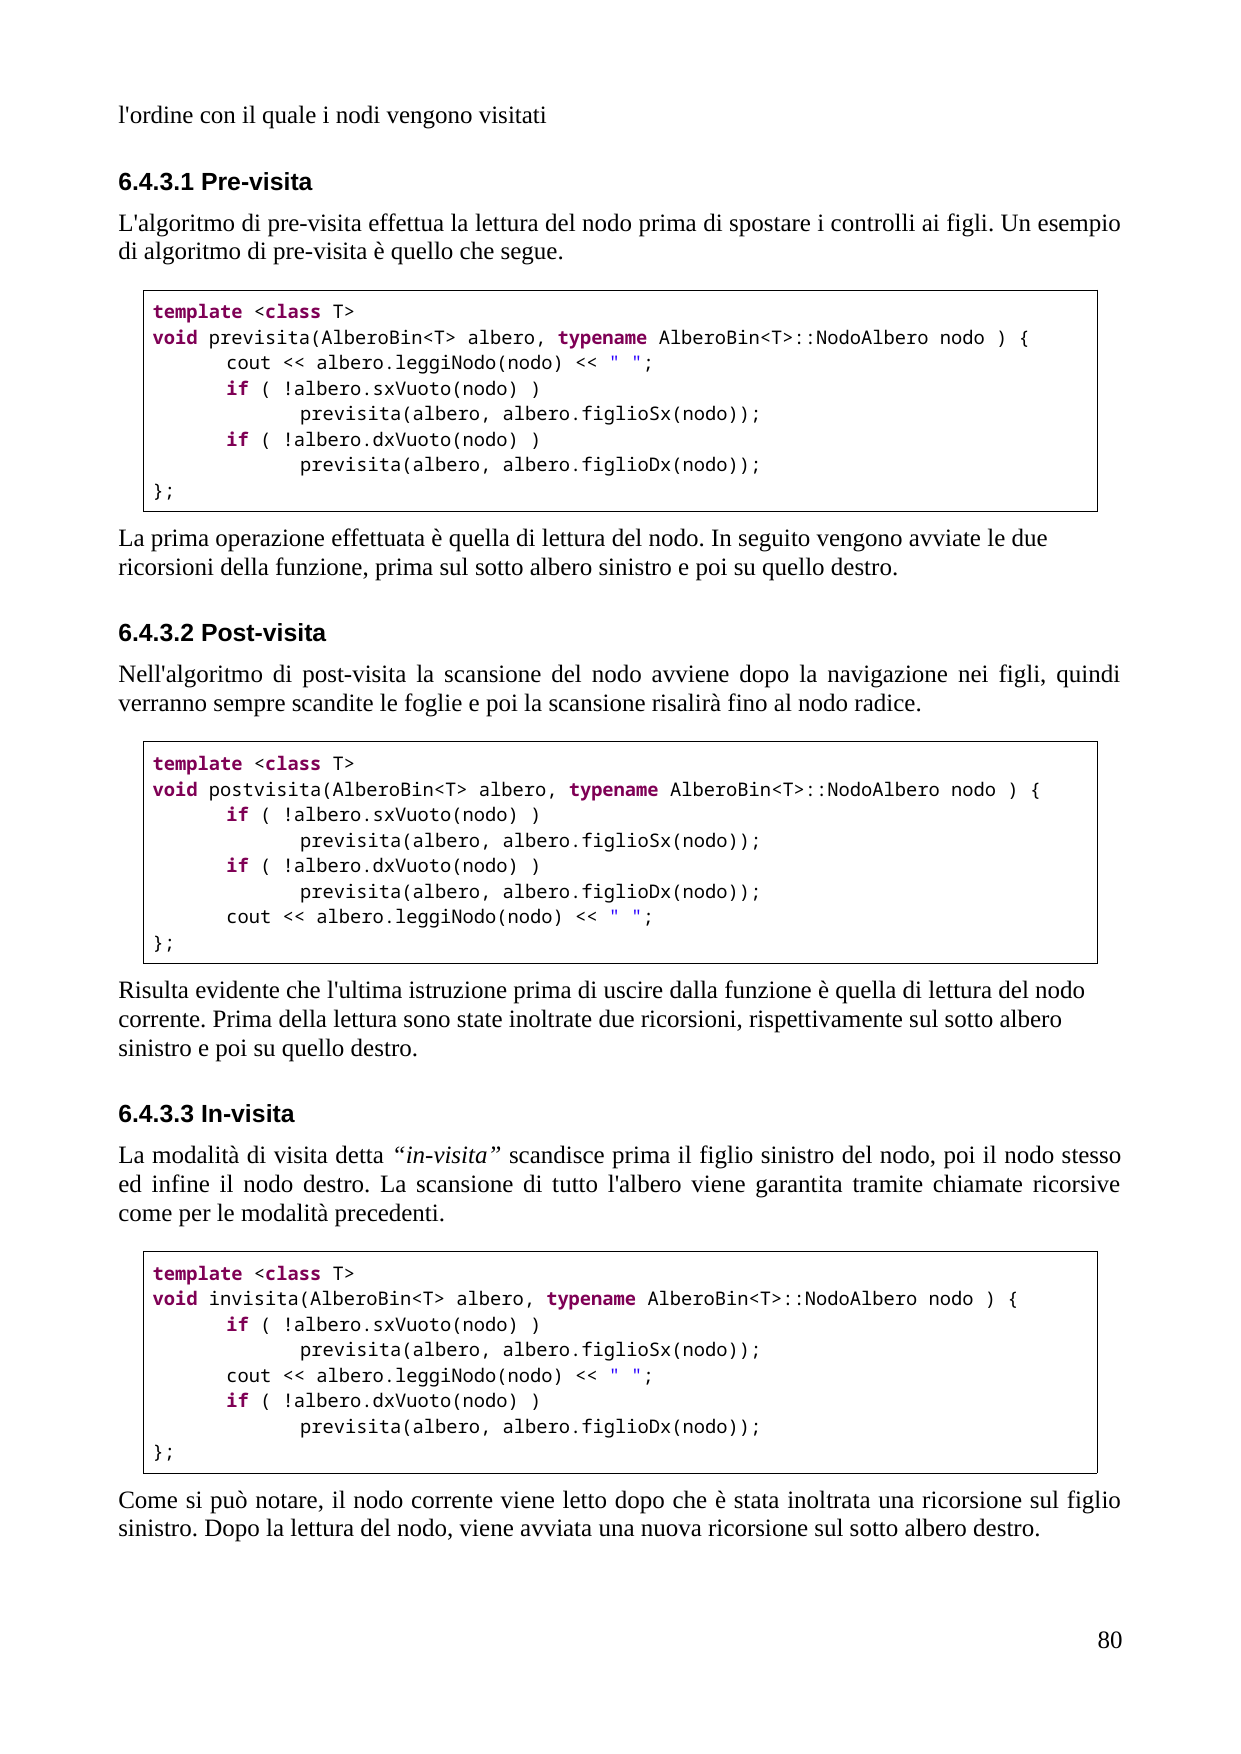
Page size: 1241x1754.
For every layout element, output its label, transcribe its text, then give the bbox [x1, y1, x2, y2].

text previsita(albero, albero.figlioSx(nodo)); [152, 1336, 1088, 1362]
text void previsita(AlberoBin<T> albero, typename AlberoBin<T>::NodoAlbero nodo ) { [152, 324, 1088, 349]
subtitle 6.4.3.2 Post-visita [118, 618, 1122, 647]
text template <class T> [152, 750, 1088, 776]
text void postvisita(AlberoBin<T> albero, typename AlberoBin<T>::NodoAlbero nodo ) { [152, 776, 1088, 801]
text template <class T> [152, 298, 1088, 324]
text if ( !albero.sxVuoto(nodo) ) [152, 801, 1088, 827]
text cout << albero.leggiNodo(nodo) << " "; [152, 1362, 1088, 1387]
text L'algoritmo di pre-visita effettua la lettura del nodo prima di spostare i controlli ai figli. Un esempio di algoritmo di pre-visita è quello che segue. [118, 208, 1122, 265]
text }; [152, 1438, 1088, 1464]
text if ( !albero.sxVuoto(nodo) ) [152, 1311, 1088, 1336]
subtitle 6.4.3.3 In-visita [118, 1099, 1122, 1128]
text cout << albero.leggiNodo(nodo) << " "; [152, 349, 1088, 375]
text if ( !albero.dxVuoto(nodo) ) [152, 426, 1088, 452]
text Nell'algoritmo di post-visita la scansione del nodo avviene dopo la navigazione nei figli, quindi verranno sempre scandite le foglie e poi la scansione risalirà fino al nodo radice. [118, 659, 1122, 717]
text La modalità di visita detta “in-visita” scandisce prima il figlio sinistro del nodo, poi il nodo stesso ed infine il nodo destro. La scansione di tutto l'albero viene garantita tramite chiamate ricorsive come per le modalità precedenti. [118, 1140, 1122, 1226]
text if ( !albero.dxVuoto(nodo) ) [152, 852, 1088, 878]
text previsita(albero, albero.figlioDx(nodo)); [152, 1413, 1088, 1438]
text if ( !albero.sxVuoto(nodo) ) [152, 375, 1088, 401]
text l'ordine con il quale i nodi vengono visitati [118, 100, 1122, 129]
text previsita(albero, albero.figlioDx(nodo)); [152, 452, 1088, 477]
text previsita(albero, albero.figlioDx(nodo)); [152, 878, 1088, 903]
text template <class T> [152, 1260, 1088, 1285]
subtitle 6.4.3.1 Pre-visita [118, 167, 1122, 195]
text cout << albero.leggiNodo(nodo) << " "; [152, 903, 1088, 929]
text Come si può notare, il nodo corrente viene letto dopo che è stata inoltrata una ricorsione sul figlio sinistro. Dopo la lettura del nodo, viene avviata una nuova ricorsione sul sotto albero destro. [118, 1239, 1122, 1542]
text }; [152, 929, 1088, 954]
text void invisita(AlberoBin<T> albero, typename AlberoBin<T>::NodoAlbero nodo ) { [152, 1285, 1088, 1311]
text previsita(albero, albero.figlioSx(nodo)); [152, 827, 1088, 852]
text }; [152, 477, 1088, 503]
text Risulta evidente che l'ultima istruzione prima di uscire dalla funzione è quella di lettura del nodo corrente. Prima della lettura sono state inoltrate due ricorsioni, rispettivamente sul sotto albero sinistro e poi su quello destro. [118, 729, 1122, 1062]
text if ( !albero.dxVuoto(nodo) ) [152, 1387, 1088, 1413]
text previsita(albero, albero.figlioSx(nodo)); [152, 401, 1088, 426]
text La prima operazione effettuata è quella di lettura del nodo. In seguito vengono avviate le due ricorsioni della funzione, prima sul sotto albero sinistro e poi su quello destro. [118, 278, 1122, 581]
